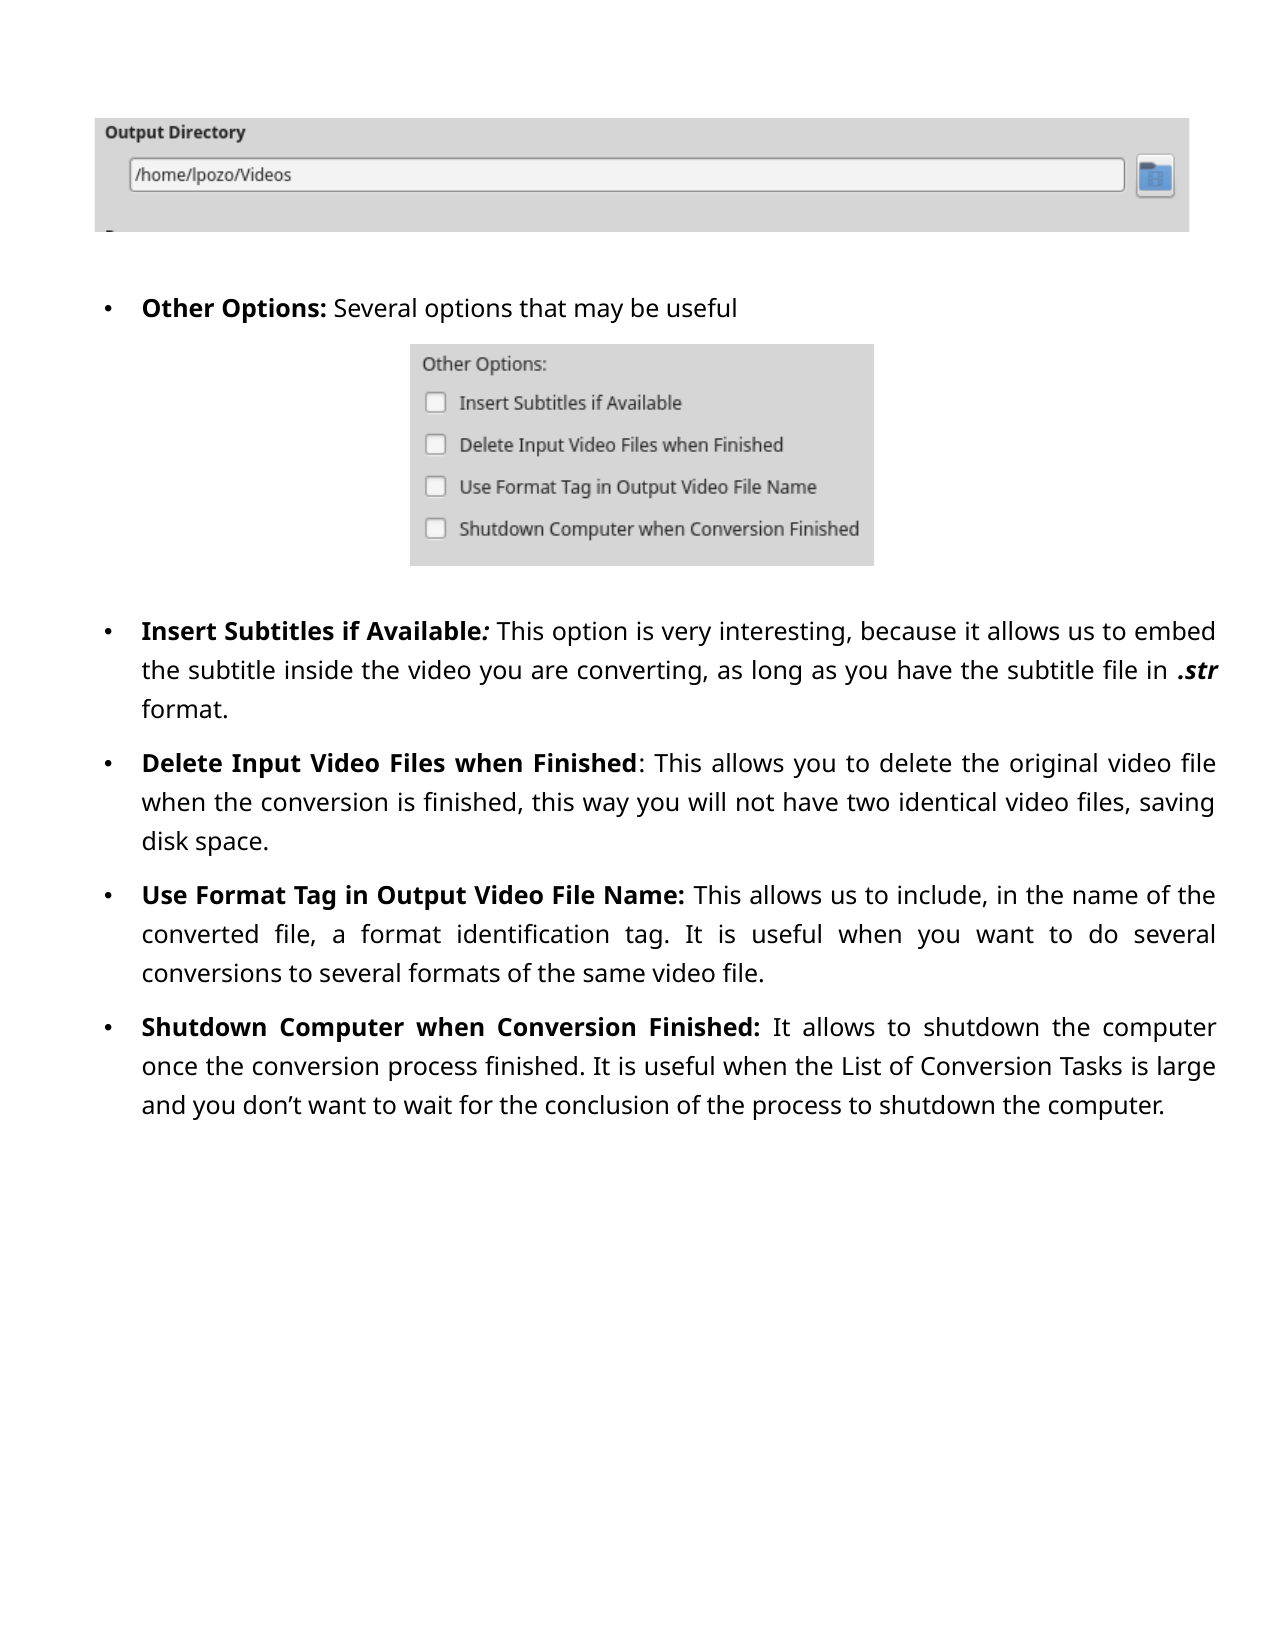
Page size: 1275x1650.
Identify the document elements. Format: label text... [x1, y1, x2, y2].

list Shutdown Computer when Conversion Finished: It allows to shutdown the computer once the conversion process finished. It is useful when the List of Conversion Tasks is large and you don’t want to wait for the conclusion of the process to shutdown the computer. [104, 1010, 1217, 1122]
list Use Format Tag in Output Video File Name: This allows us to include, in the name of the converted file, a format identification tag. It is useful when you want to do several conversions to several formats of the same video file. [104, 878, 1217, 990]
list Insert Subtitles if Available: This option is very interesting, because it allows us to embed the subtitle inside the video you are converting, as long as you have the subtitle file in .str format. [104, 613, 1217, 726]
list Delete Input Video Files when Finished: This allows you to delete the original video file when the conversion is finished, this way you will not have two identical video files, saving disk space. [104, 746, 1217, 858]
list Other Options: Several options that may be useful [104, 291, 1217, 325]
picture [409, 344, 875, 566]
picture [94, 118, 1190, 232]
